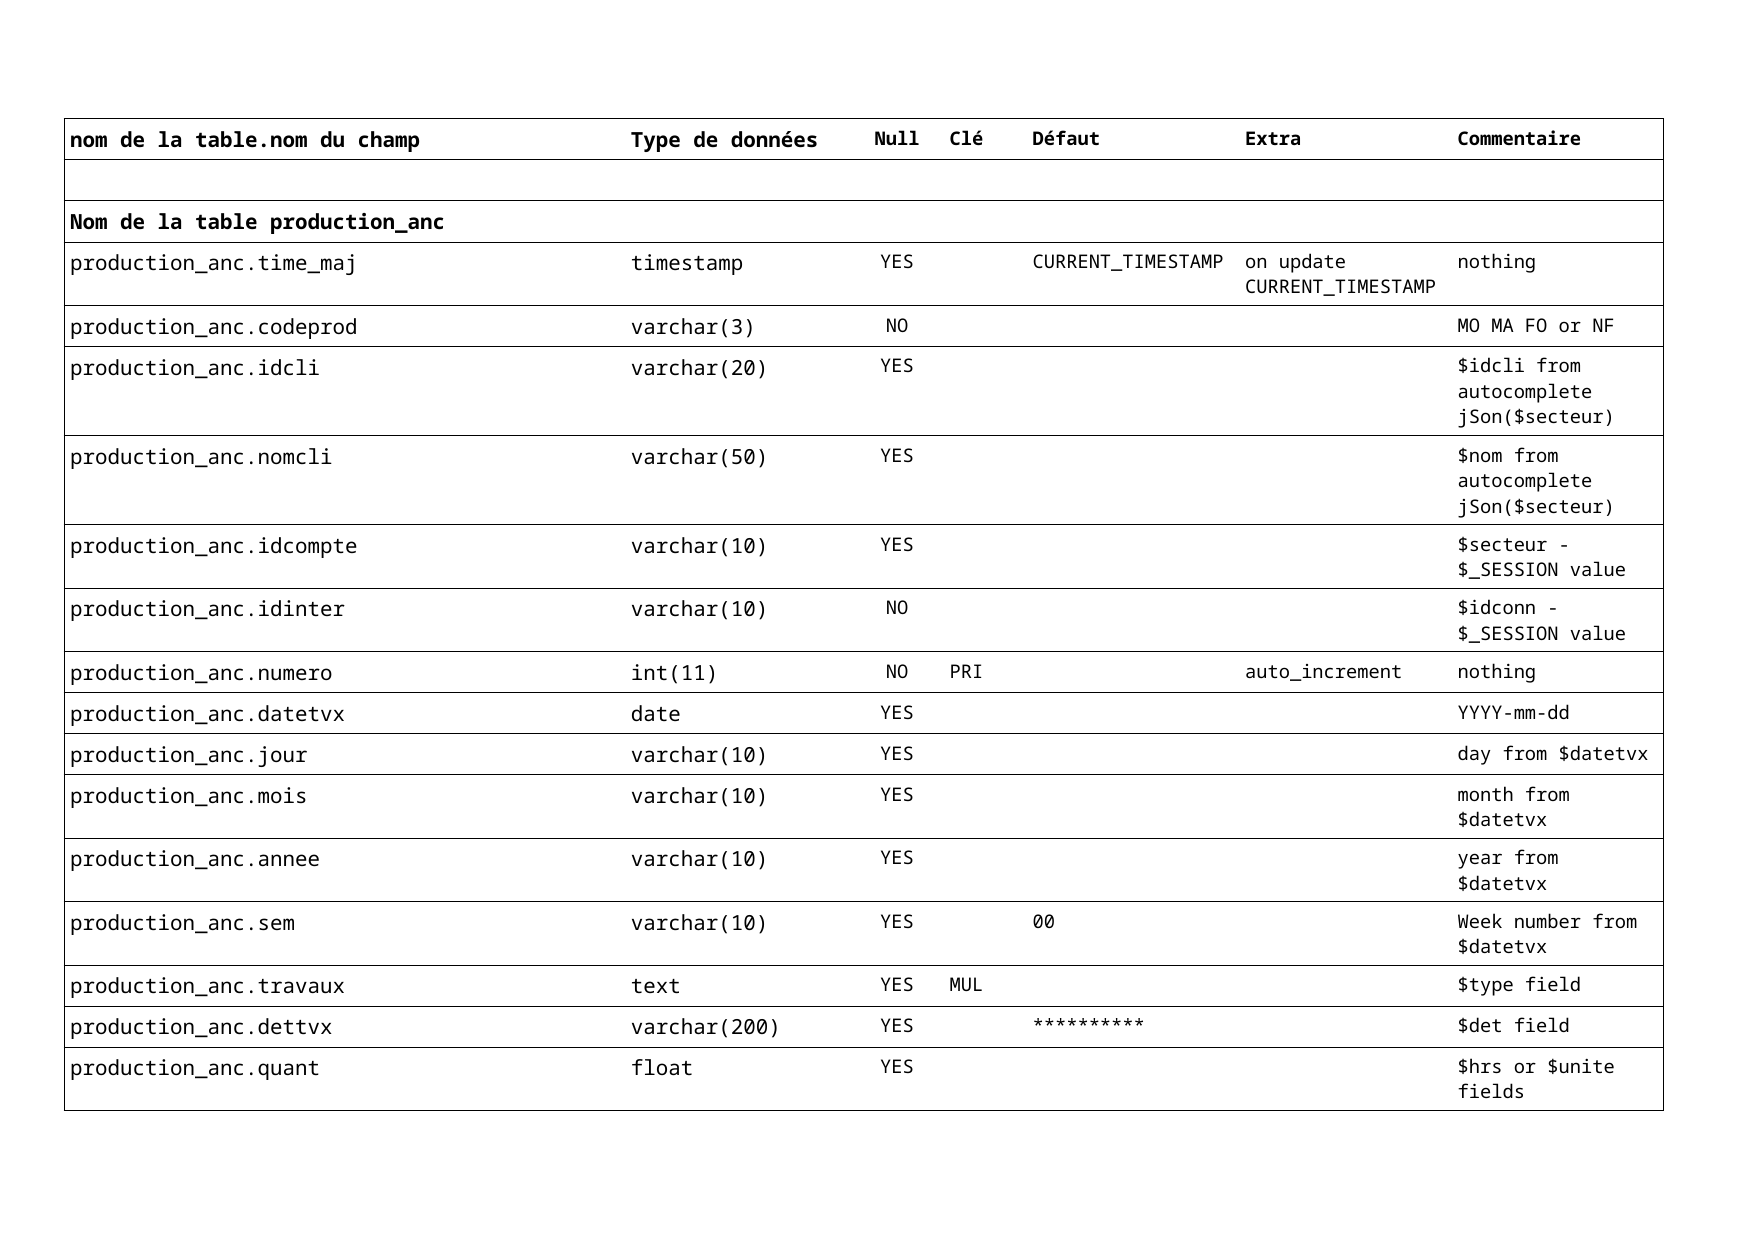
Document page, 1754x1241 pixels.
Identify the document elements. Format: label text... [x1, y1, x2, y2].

table_cell YES [850, 436, 944, 524]
table_cell date [625, 693, 850, 733]
table_cell YES [850, 902, 944, 965]
table_cell [1239, 525, 1451, 588]
table_cell production_anc.nomcli [65, 436, 625, 524]
table_cell [1026, 775, 1239, 838]
table_cell [1239, 436, 1451, 524]
table_cell varchar(10) [625, 525, 850, 588]
table_cell YES [850, 243, 944, 305]
table_cell $hrs or $unite fields [1451, 1048, 1663, 1110]
table_cell YES [850, 693, 944, 733]
table_cell [1451, 201, 1663, 242]
table_cell text [625, 966, 850, 1006]
table_cell production_anc.time_maj [65, 243, 625, 305]
table_cell [944, 693, 1026, 733]
table_cell [1026, 160, 1239, 200]
table_cell production_anc.quant [65, 1048, 625, 1110]
table_cell [1026, 436, 1239, 524]
table_cell [850, 201, 944, 242]
table_cell production_anc.sem [65, 902, 625, 965]
table_cell float [625, 1048, 850, 1110]
table_cell varchar(10) [625, 589, 850, 651]
table_cell month from $datetvx [1451, 775, 1663, 838]
table_cell PRI [944, 652, 1026, 692]
table_cell YES [850, 347, 944, 435]
table_header Défaut [1026, 119, 1239, 159]
table_cell year from $datetvx [1451, 839, 1663, 901]
table_cell YES [850, 966, 944, 1006]
table_cell $idconn - $_SESSION value [1451, 589, 1663, 651]
table_cell $idcli from autocomplete jSon($secteur) [1451, 347, 1663, 435]
table_cell Nom de la table production_anc [65, 201, 625, 242]
table_cell [944, 201, 1026, 242]
table_cell YES [850, 525, 944, 588]
table_cell varchar(50) [625, 436, 850, 524]
table_cell Week number from $datetvx [1451, 902, 1663, 965]
table_cell [1451, 160, 1663, 200]
table_cell production_anc.annee [65, 839, 625, 901]
table_cell production_anc.idinter [65, 589, 625, 651]
table_cell [944, 436, 1026, 524]
table_cell production_anc.mois [65, 775, 625, 838]
table_cell varchar(10) [625, 839, 850, 901]
table_cell [1239, 902, 1451, 965]
table_header Clé [944, 119, 1026, 159]
table_cell [1026, 693, 1239, 733]
table_cell [625, 160, 850, 200]
table_cell [944, 839, 1026, 901]
table_cell production_anc.datetvx [65, 693, 625, 733]
table_cell [944, 1048, 1026, 1110]
table_cell [944, 525, 1026, 588]
table_cell varchar(10) [625, 734, 850, 774]
table_cell varchar(10) [625, 902, 850, 965]
table_header nom de la table.nom du champ [65, 119, 625, 159]
table_cell production_anc.idcli [65, 347, 625, 435]
table_cell [1239, 1048, 1451, 1110]
table_cell [1239, 306, 1451, 346]
table_cell [944, 160, 1026, 200]
table_cell production_anc.codeprod [65, 306, 625, 346]
table_cell [1026, 525, 1239, 588]
table_cell [944, 243, 1026, 305]
table_cell production_anc.jour [65, 734, 625, 774]
table_cell YES [850, 734, 944, 774]
table_cell varchar(20) [625, 347, 850, 435]
table_cell $nom from autocomplete jSon($secteur) [1451, 436, 1663, 524]
table_cell MUL [944, 966, 1026, 1006]
table_cell nothing [1451, 243, 1663, 305]
table_cell [850, 160, 944, 200]
table_cell [1239, 839, 1451, 901]
table_cell on update CURRENT_TIMESTAMP [1239, 243, 1451, 305]
table_cell production_anc.travaux [65, 966, 625, 1006]
table_cell day from $datetvx [1451, 734, 1663, 774]
table_header Extra [1239, 119, 1451, 159]
table_header Commentaire [1451, 119, 1663, 159]
table_header Null [850, 119, 944, 159]
table_cell production_anc.numero [65, 652, 625, 692]
table_cell NO [850, 589, 944, 651]
table_cell nothing [1451, 652, 1663, 692]
table_cell [944, 347, 1026, 435]
table_header Type de données [625, 119, 850, 159]
table_cell [1026, 306, 1239, 346]
table_cell varchar(10) [625, 775, 850, 838]
table_cell [944, 902, 1026, 965]
table_cell [944, 775, 1026, 838]
table_cell timestamp [625, 243, 850, 305]
table_cell [1239, 1007, 1451, 1047]
table_cell [1239, 160, 1451, 200]
table_cell [1239, 201, 1451, 242]
table_cell production_anc.dettvx [65, 1007, 625, 1047]
table_cell [65, 160, 625, 200]
table_cell [944, 589, 1026, 651]
table_cell [1026, 201, 1239, 242]
table_cell [1026, 652, 1239, 692]
table_cell production_anc.idcompte [65, 525, 625, 588]
table_cell $det field [1451, 1007, 1663, 1047]
table_cell [1239, 734, 1451, 774]
table_cell YES [850, 775, 944, 838]
table_cell YYYY-mm-dd [1451, 693, 1663, 733]
table_cell $type field [1451, 966, 1663, 1006]
table_cell [625, 201, 850, 242]
table_cell $secteur - $_SESSION value [1451, 525, 1663, 588]
table_cell YES [850, 839, 944, 901]
table_cell NO [850, 652, 944, 692]
table_cell auto_increment [1239, 652, 1451, 692]
table_cell 00 [1026, 902, 1239, 965]
table_cell [944, 306, 1026, 346]
table_cell [1026, 734, 1239, 774]
table_cell [1026, 347, 1239, 435]
table_cell int(11) [625, 652, 850, 692]
table_cell [1026, 839, 1239, 901]
table_cell ********** [1026, 1007, 1239, 1047]
table_cell [1239, 966, 1451, 1006]
table_cell YES [850, 1007, 944, 1047]
table_cell [1026, 1048, 1239, 1110]
table_cell [1239, 775, 1451, 838]
table_cell varchar(200) [625, 1007, 850, 1047]
table_cell varchar(3) [625, 306, 850, 346]
table_cell YES [850, 1048, 944, 1110]
table_cell [1239, 589, 1451, 651]
table_cell [1026, 966, 1239, 1006]
table_cell [1239, 693, 1451, 733]
table_cell [1026, 589, 1239, 651]
table_cell CURRENT_TIMESTAMP [1026, 243, 1239, 305]
table_cell MO MA FO or NF [1451, 306, 1663, 346]
table_cell [944, 1007, 1026, 1047]
table_cell [1239, 347, 1451, 435]
table_cell [944, 734, 1026, 774]
table_cell NO [850, 306, 944, 346]
